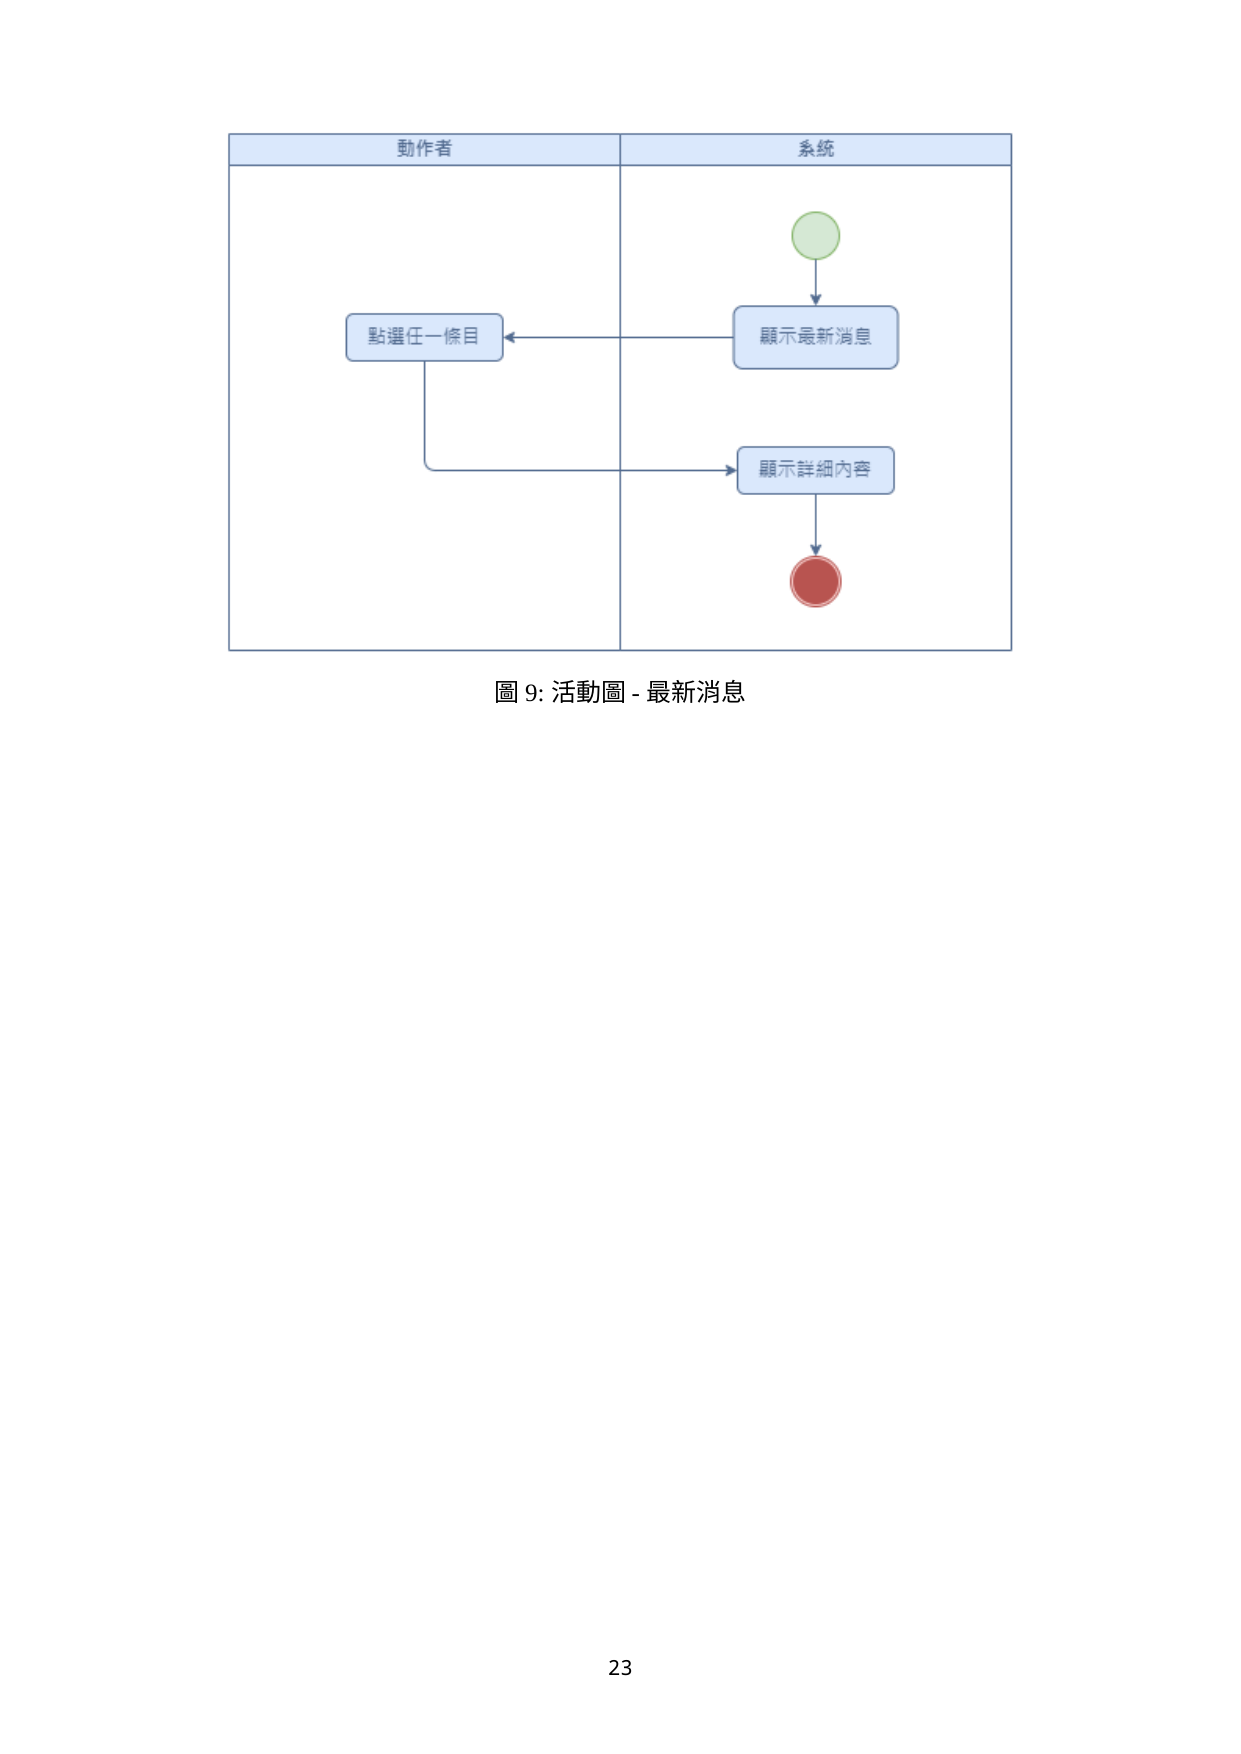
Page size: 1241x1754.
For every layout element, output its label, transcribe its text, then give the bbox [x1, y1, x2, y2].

text 圖 9: 活動圖 - 最新消息 [216, 664, 1024, 708]
picture [216, 121, 1024, 664]
